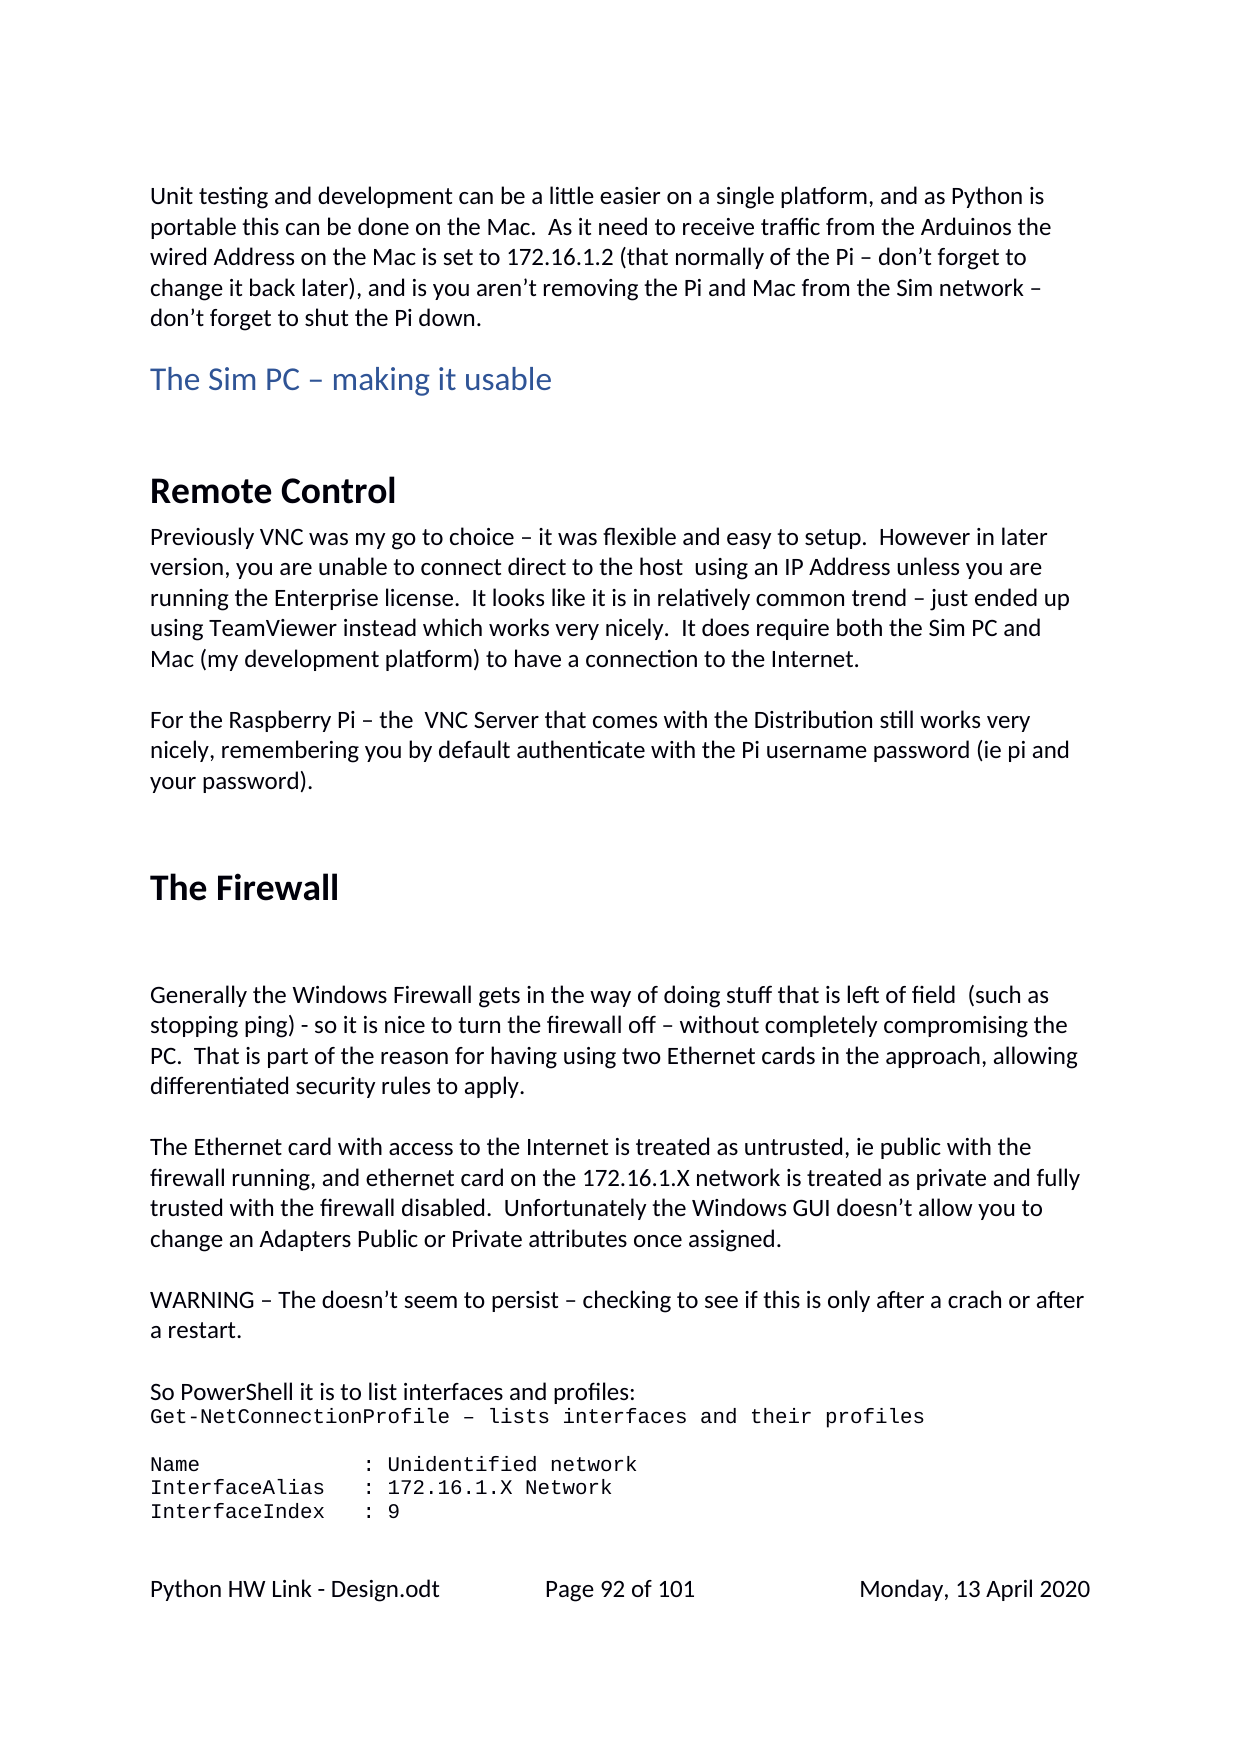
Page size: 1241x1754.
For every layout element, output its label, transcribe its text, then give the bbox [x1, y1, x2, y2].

text InterfaceAlias : 172.16.1.X Network [150, 1477, 1090, 1501]
text For the Raspberry Pi – the VNC Server that comes with the Distribution still works very nicely, remembering you by default authenticate with the Pi username password (ie pi and your password). [150, 704, 1090, 796]
text WARNING – The doesn’t seem to persist – checking to see if this is only after a crach or after a restart. [150, 1284, 1090, 1345]
text Previously VNC was my go to choice – it was flexible and easy to setup. However in later version, you are unable to connect direct to the host using an IP Address unless you are running the Enterprise license. It looks like it is in relatively common trend – just ended up using TeamViewer instead which works very nicely. It does require both the Sim PC and Mac (my development platform) to have a connection to the Internet. [150, 521, 1090, 674]
subtitle Remote Control [150, 467, 1090, 513]
text Generally the Windows Firewall gets in the way of doing stuff that is left of field (such as stopping ping) - so it is nice to turn the firewall off – without completely compromising the PC. That is part of the reason for having using two Ethernet cards in the approach, allowing differentiated security rules to apply. [150, 979, 1090, 1101]
text So PowerShell it is to list interfaces and profiles: [150, 1376, 1090, 1406]
text Name : Unidentified network [150, 1453, 1090, 1477]
text InterfaceIndex : 9 [150, 1501, 1090, 1524]
text The Ethernet card with access to the Internet is treated as untrusted, ie public with the firewall running, and ethernet card on the 172.16.1.X network is treated as private and fully trusted with the firewall disabled. Unfortunately the Windows GUI doesn’t allow you to change an Adapters Public or Private attributes once assigned. [150, 1132, 1090, 1254]
text Get-NetConnectionProfile – lists interfaces and their profiles [150, 1406, 1090, 1430]
subtitle The Firewall [150, 864, 1090, 909]
text Unit testing and development can be a little easier on a single platform, and as Python is portable this can be done on the Mac. As it need to receive traffic from the Arduinos the wired Address on the Mac is set to 172.16.1.2 (that normally of the Pi – don’t forget to change it back later), and is you aren’t removing the Pi and Mac from the Sim network – don’t forget to shut the Pi down. [150, 181, 1090, 333]
subtitle The Sim PC – making it usable [150, 358, 1090, 399]
